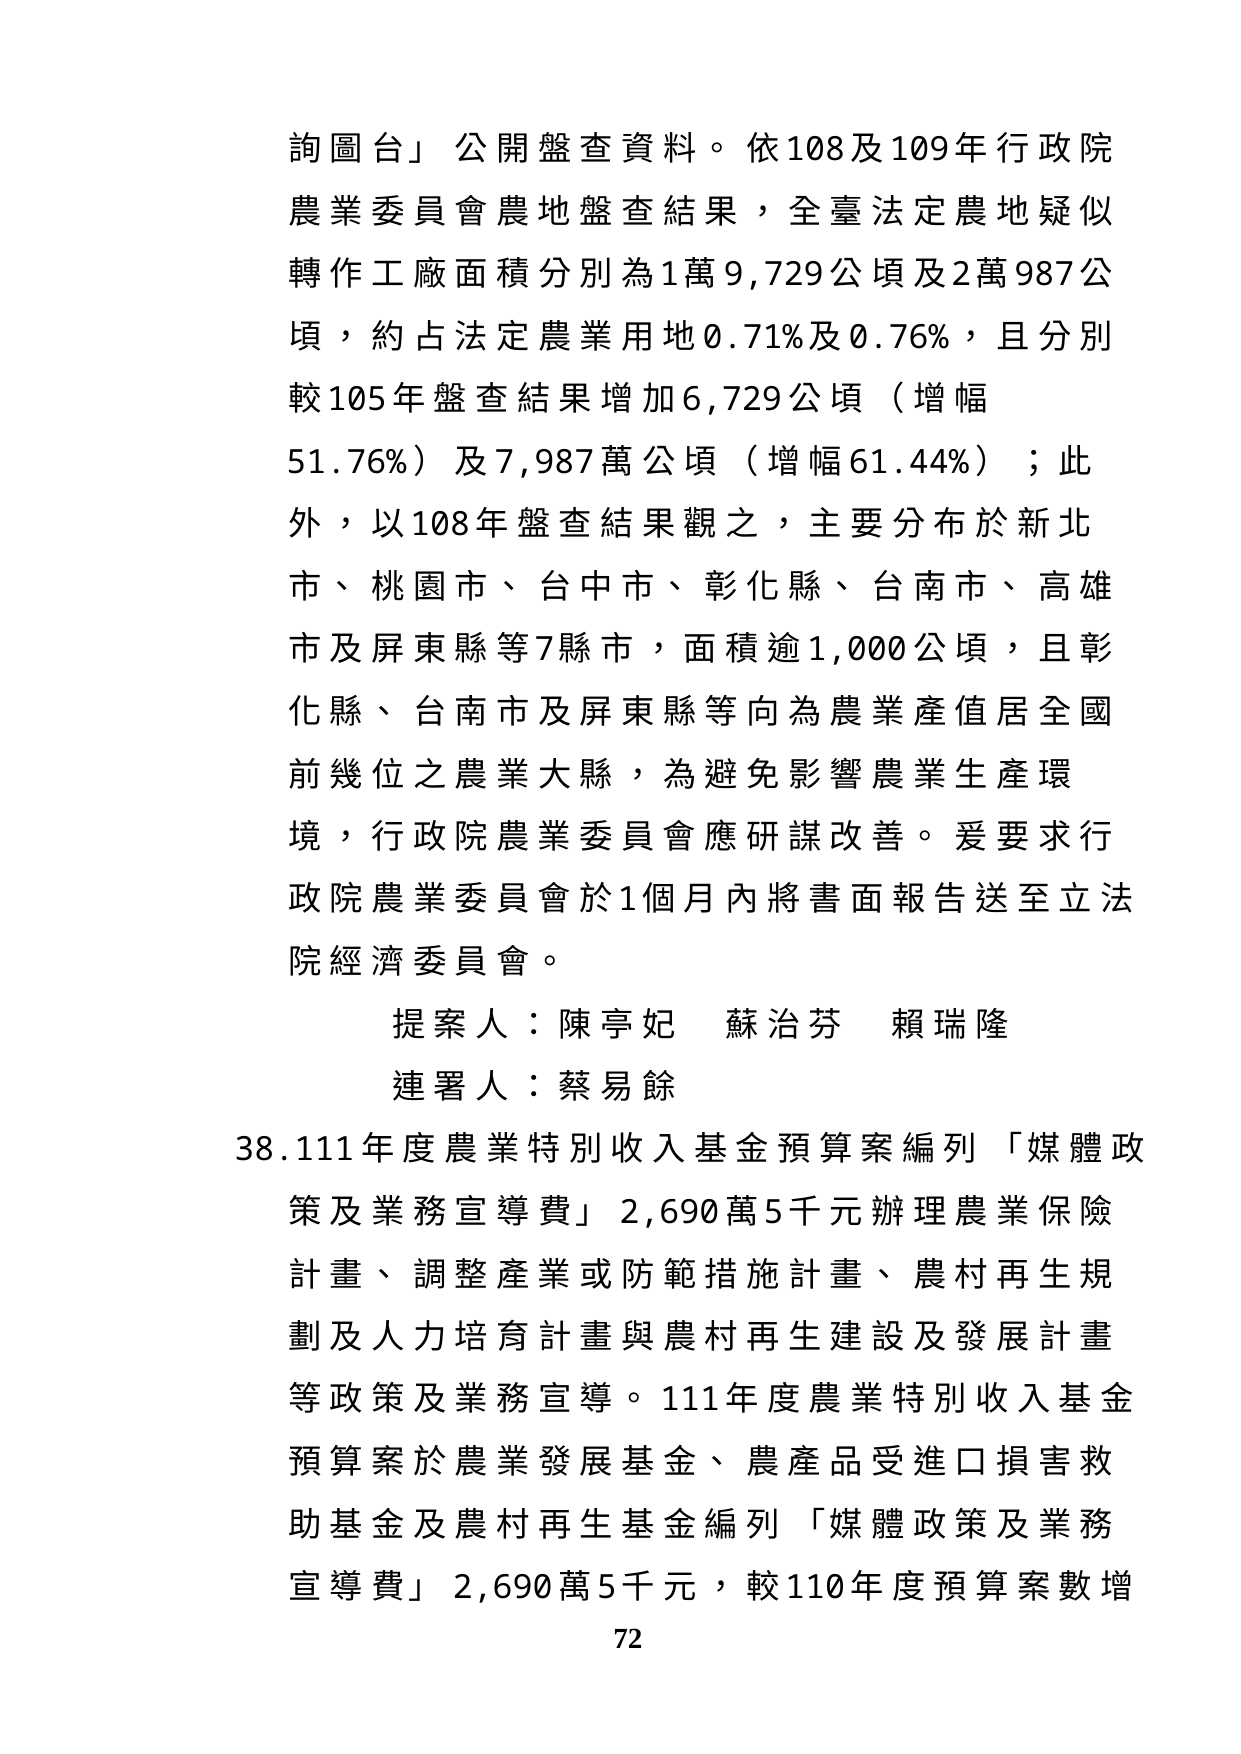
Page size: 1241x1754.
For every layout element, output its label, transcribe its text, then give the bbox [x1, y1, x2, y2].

text 詢圖台」公開盤查資料。依108及109年行政院農業委員會農地盤查結果，全臺法定農地疑似轉作工廠面積分別為1萬9,729公頃及2萬987公頃，約占法定農業用地0.71%及0.76%，且分別較105年盤查結果增加6,729公頃（增幅51.76%）及7,987萬公頃（增幅61.44%）；此外，以108年盤查結果觀之，主要分布於新北市、桃園市、台中市、彰化縣、台南市、高雄市及屏東縣等7縣市，面積逾1,000公頃，且彰化縣、台南市及屏東縣等向為農業產值居全國前幾位之農業大縣，為避免影響農業生產環境，行政院農業委員會應研謀改善。爰要求行政院農業委員會於1個月內將書面報告送至立法院經濟委員會。 [224, 105, 1148, 980]
text 38.111年度農業特別收入基金預算案編列「媒體政策及業務宣導費」2,690萬5千元辦理農業保險計畫、調整產業或防範措施計畫、農村再生規劃及人力培育計畫與農村再生建設及發展計畫等政策及業務宣導。111年度農業特別收入基金預算案於農業發展基金、農產品受進口損害救助基金及農村再生基金編列「媒體政策及業務宣導費」2,690萬5千元，較110年度預算案數增 [224, 1105, 1148, 1605]
text 連署人：蔡易餘 [385, 1042, 1044, 1105]
text 提案人：陳亭妃 蘇治芬 賴瑞隆 [384, 980, 1044, 1042]
